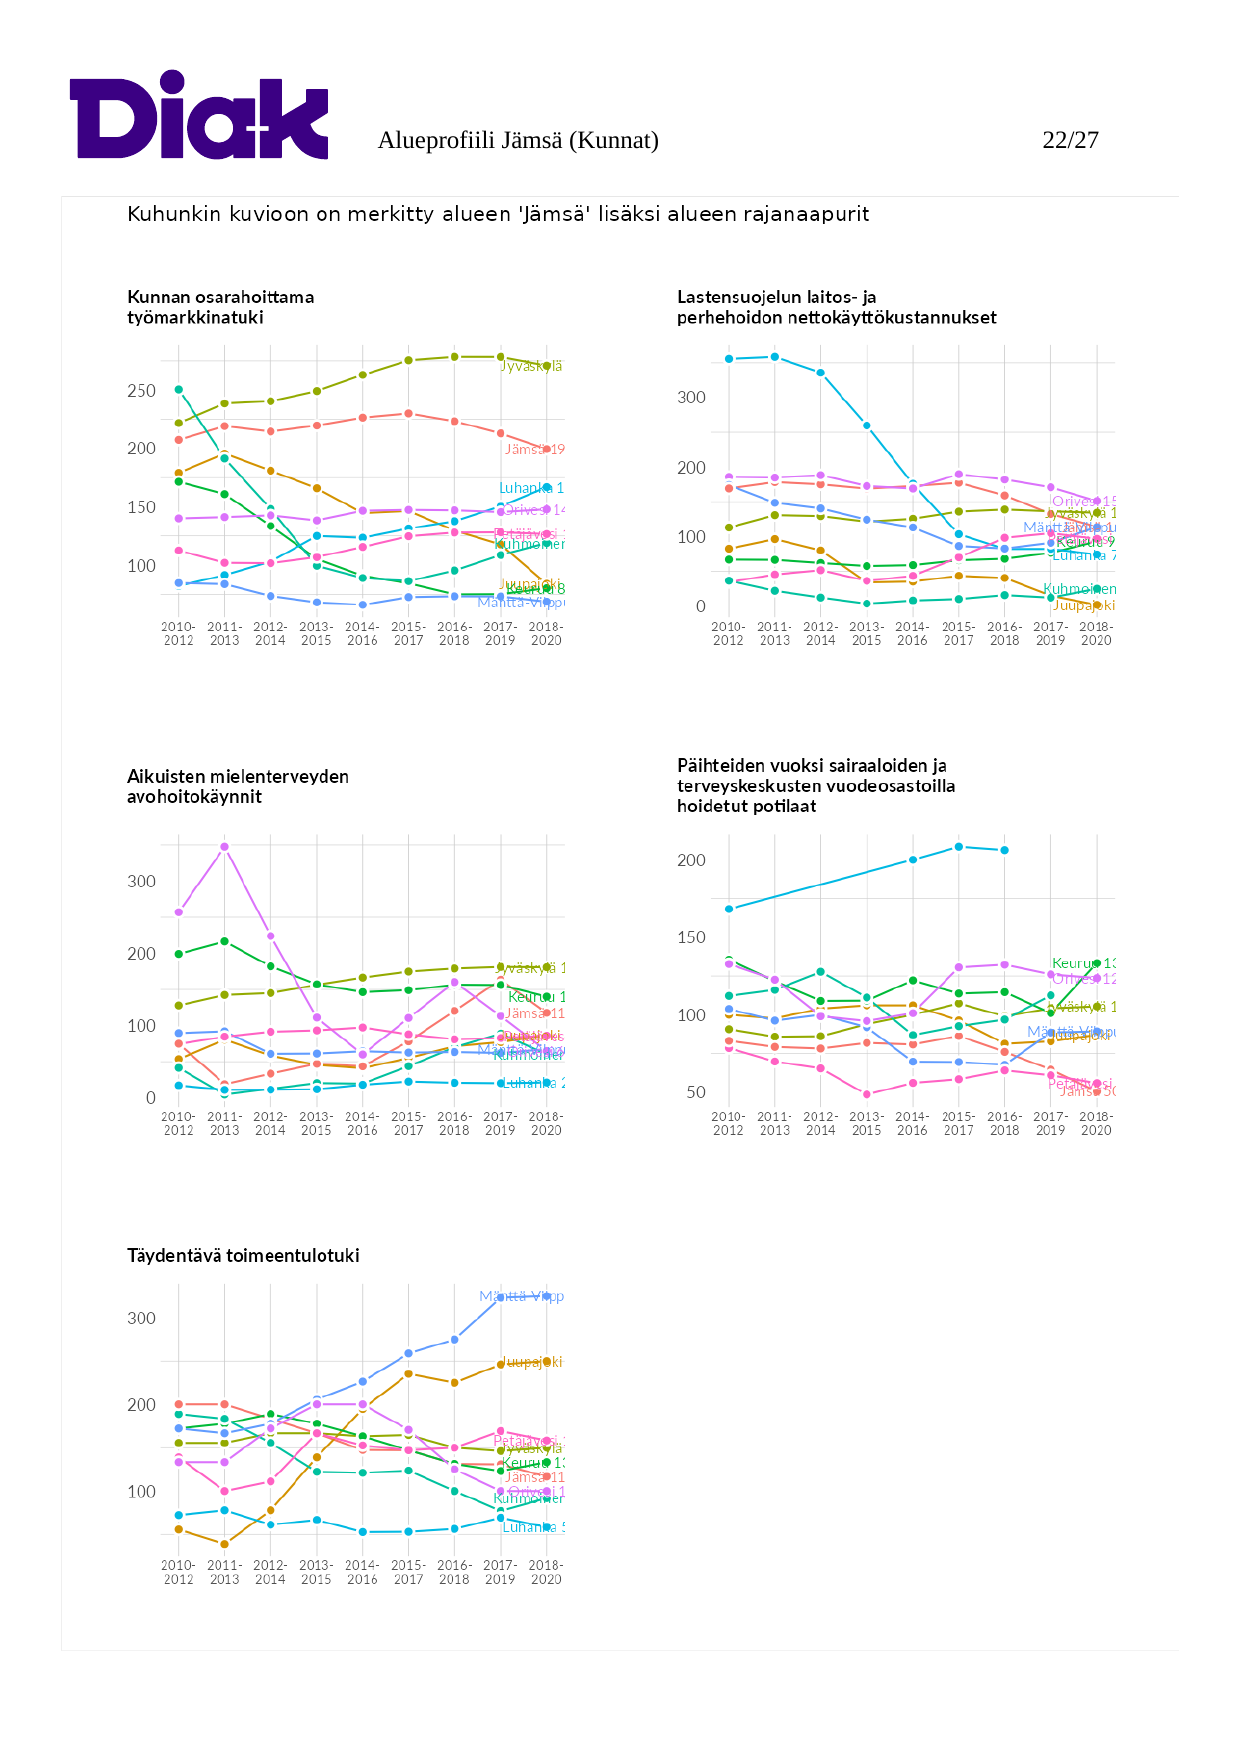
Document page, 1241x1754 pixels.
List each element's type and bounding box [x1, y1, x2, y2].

picture [61, 196, 1179, 1651]
